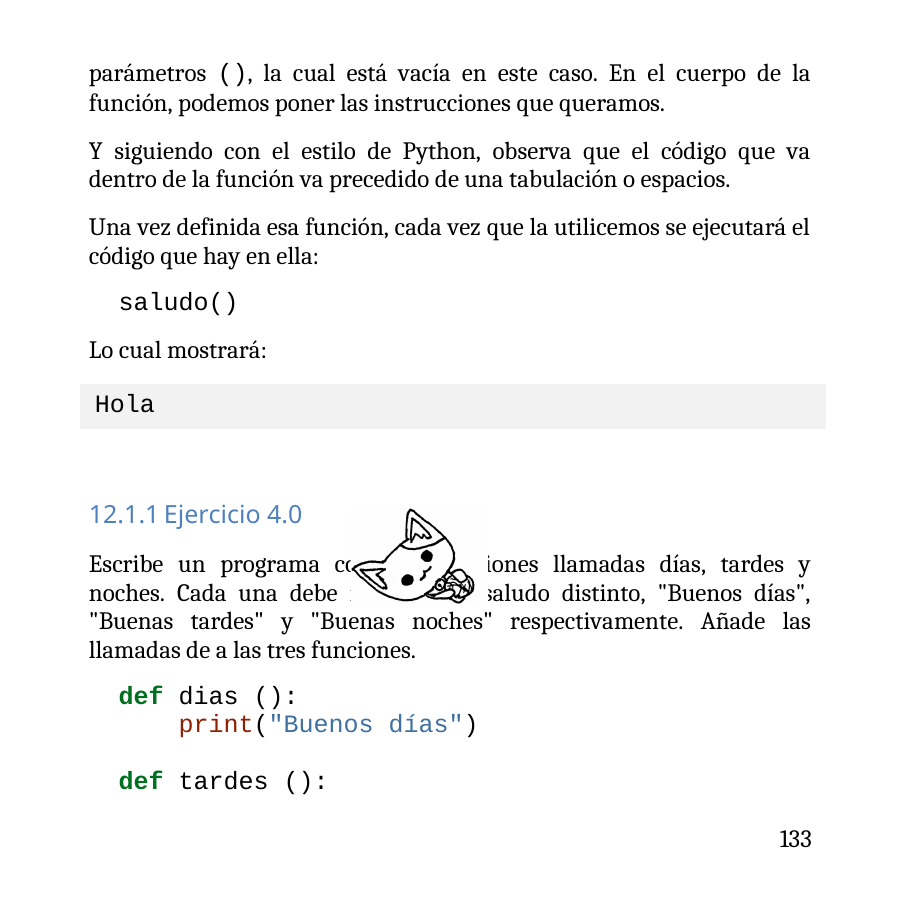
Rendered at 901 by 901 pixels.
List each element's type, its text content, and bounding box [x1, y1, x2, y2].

text Escribe un programa con tres funciones llamadas días, tardes y noches. Cada una debe mostrar un saludo distinto, "Buenos días", "Buenas tardes" y "Buenas noches" respectivamente. Añade las llamadas de a las tres funciones. [89, 550, 811, 665]
subtitle Ejercicio 4.0 [89, 497, 811, 531]
text def dias (): print("Buenos días") def tardes (): [118, 683, 811, 797]
picture [350, 508, 489, 604]
text Hola [86, 390, 820, 422]
text Y siguiendo con el estilo de Python, observa que el código que va dentro de la función va precedido de una tabulación o espacios. [89, 137, 811, 194]
text saludo() [118, 289, 811, 317]
text Lo cual mostrará: [89, 336, 811, 365]
text Una vez definida esa función, cada vez que la utilicemos se ejecutará el código que hay en ella: [89, 213, 811, 270]
text parámetros (), la cual está vacía en este caso. En el cuerpo de la función, podemos poner las instrucciones que queramos. [89, 59, 811, 118]
